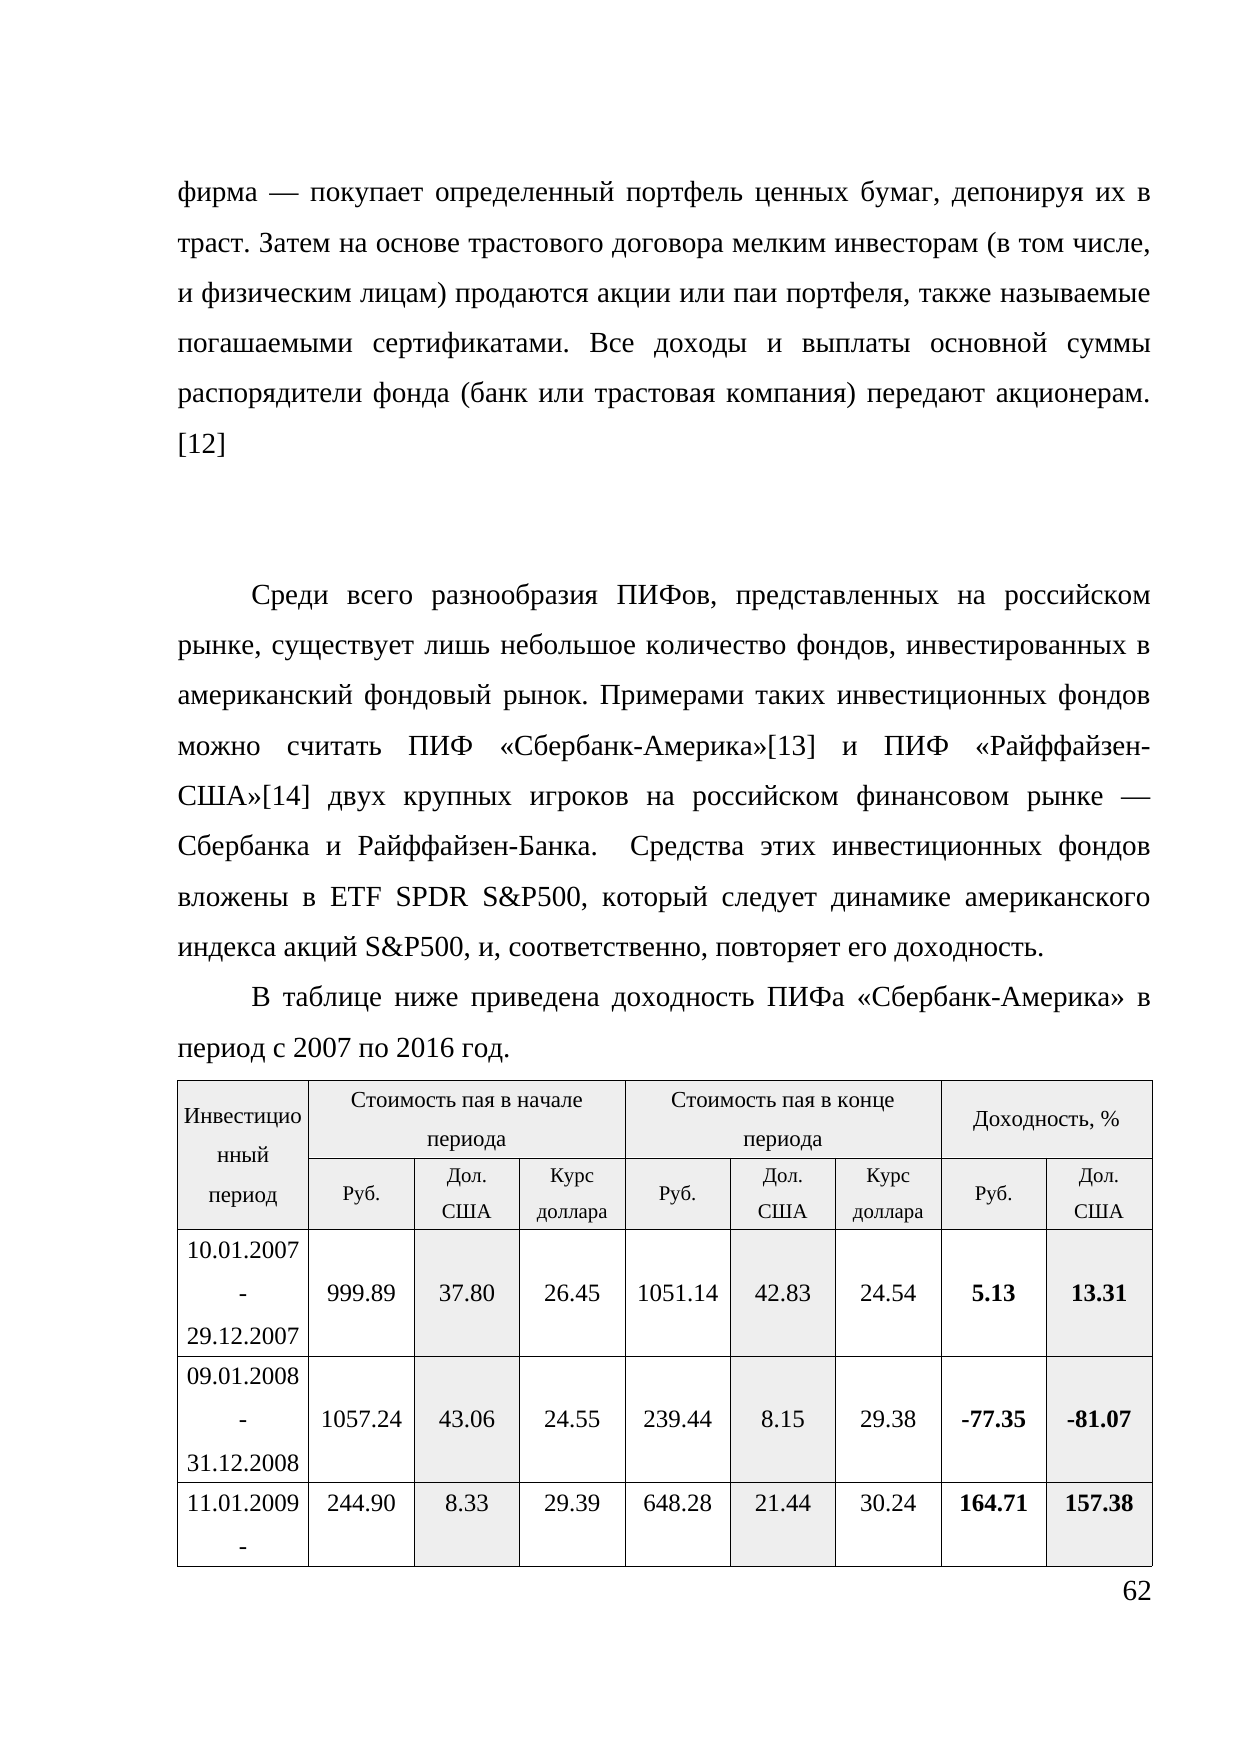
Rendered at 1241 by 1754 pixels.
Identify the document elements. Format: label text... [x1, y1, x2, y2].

table_cell 157.38 [1047, 1483, 1152, 1566]
table_cell 21.44 [731, 1483, 835, 1566]
table_cell 648.28 [626, 1483, 730, 1566]
table_cell Руб. [626, 1159, 730, 1229]
table_cell -77.35 [942, 1357, 1046, 1482]
table_cell 24.55 [520, 1357, 625, 1482]
table_cell 26.45 [520, 1230, 625, 1356]
table_cell Курс доллара [520, 1159, 625, 1229]
table_cell Руб. [309, 1159, 414, 1229]
table_cell 1051.14 [626, 1230, 730, 1356]
table_cell 42.83 [731, 1230, 835, 1356]
table_cell 1057.24 [309, 1357, 414, 1482]
table_cell Дол. США [415, 1159, 519, 1229]
table_header Стоимость пая в начале периода [309, 1081, 625, 1157]
table_cell 8.15 [731, 1357, 835, 1482]
table_cell 164.71 [942, 1483, 1046, 1566]
table_cell 30.24 [836, 1483, 941, 1566]
text фирма — покупает определенный портфель ценных бумаг, депонируя их в траст. Затем на основе трастового договора мелким инвесторам (в том числе, и физическим лицам) продаются акции или паи портфеля, также называемые погашаемыми сертификатами. Все доходы и выплаты основной суммы распорядители фонда (банк или трастовая компания) передают акционерам.[12] [177, 174, 1152, 459]
table_cell 43.06 [415, 1357, 519, 1482]
table_cell 37.80 [415, 1230, 519, 1356]
table_cell Дол. США [1047, 1159, 1152, 1229]
table_cell 10.01.2007- 29.12.2007 [178, 1230, 308, 1356]
table_cell 09.01.2008- 31.12.2008 [178, 1357, 308, 1482]
table_cell 24.54 [836, 1230, 941, 1356]
table_cell 11.01.2009- [178, 1483, 308, 1566]
table_cell -81.07 [1047, 1357, 1152, 1482]
table_header Доходность, % [942, 1081, 1152, 1157]
table_cell Курс доллара [836, 1159, 941, 1229]
table_cell 999.89 [309, 1230, 414, 1356]
table_header Стоимость пая в конце периода [626, 1081, 941, 1157]
table_cell 8.33 [415, 1483, 519, 1566]
text Среди всего разнообразия ПИФов, представленных на российском рынке, существует лишь небольшое количество фондов, инвестированных в американский фондовый рынок. Примерами таких инвестиционных фондов можно считать ПИФ «Сбербанк-Америка»[13] и ПИФ «Райффайзен-США»[14] двух крупных игроков на российском финансовом рынке — Сбербанка и Райффайзен-Банка. Средства этих инвестиционных фондов вложены в ETF SPDR S&P500, который следует динамике американского индекса акций S&P500, и, соответственно, повторяет его доходность. [177, 577, 1152, 963]
table_header Инвестиционный период [178, 1081, 308, 1229]
table_cell 244.90 [309, 1483, 414, 1566]
text В таблице ниже приведена доходность ПИФа «Сбербанк-Америка» в период с 2007 по 2016 год. [177, 979, 1152, 1063]
table_cell Руб. [942, 1159, 1046, 1229]
table_cell Дол. США [731, 1159, 835, 1229]
table_cell 239.44 [626, 1357, 730, 1482]
table_cell 29.39 [520, 1483, 625, 1566]
table_cell 5.13 [942, 1230, 1046, 1356]
table_cell 29.38 [836, 1357, 941, 1482]
table_cell 13.31 [1047, 1230, 1152, 1356]
